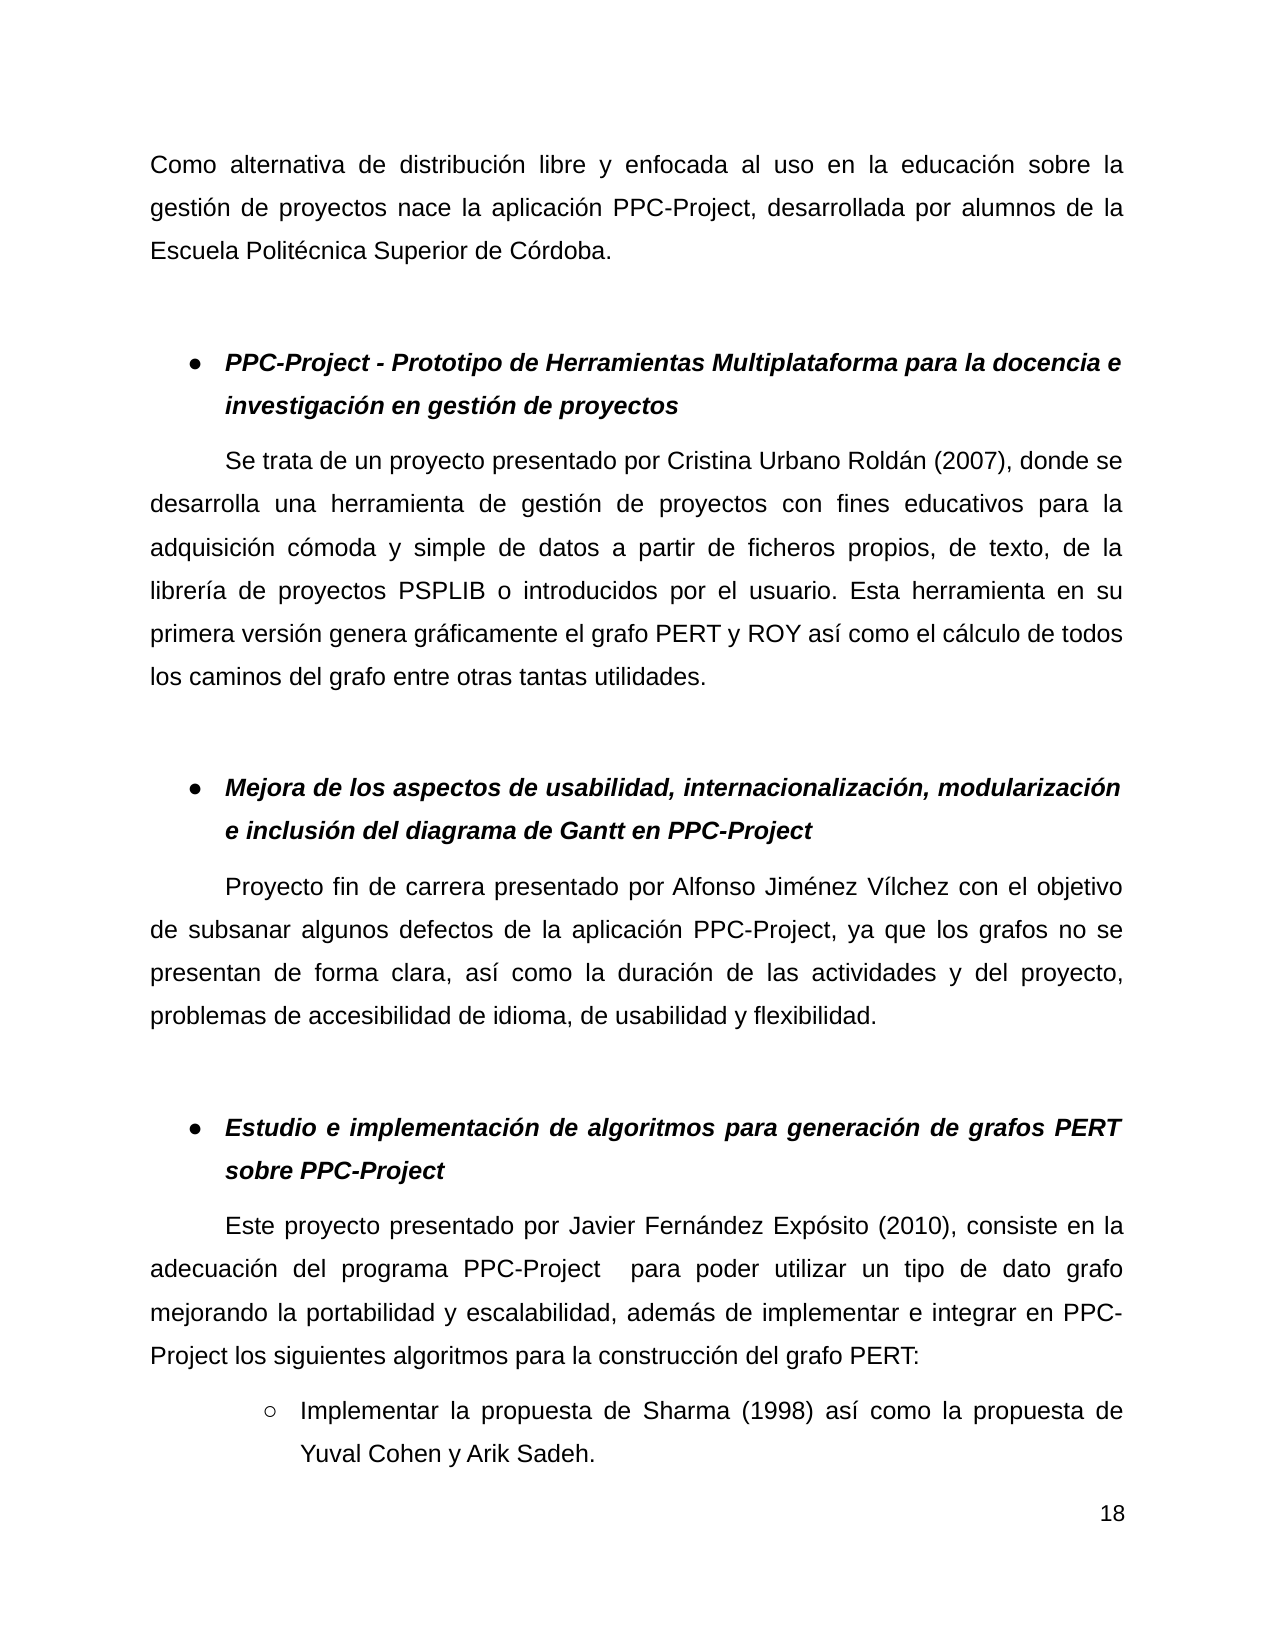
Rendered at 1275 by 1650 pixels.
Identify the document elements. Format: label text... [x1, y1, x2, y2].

list Estudio e implementación de algoritmos para generación de grafos PERT sobre PPC-Project [187, 1112, 1125, 1184]
text Proyecto fin de carrera presentado por Alfonso Jiménez Vílchez con el objetivo de subsanar algunos defectos de la aplicación PPC-Project, ya que los grafos no se presentan de forma clara, así como la duración de las actividades y del proyecto, problemas de accesibilidad de idioma, de usabilidad y flexibilidad. [150, 872, 1125, 1030]
list Mejora de los aspectos de usabilidad, internacionalización, modularización e inclusión del diagrama de Gantt en PPC-Project [187, 773, 1125, 845]
text Como alternativa de distribución libre y enfocada al uso en la educación sobre la gestión de proyectos nace la aplicación PPC-Project, desarrollada por alumnos de la Escuela Politécnica Superior de Córdoba. [150, 150, 1125, 265]
list Implementar la propuesta de Sharma (1998) así como la propuesta de Yuval Cohen y Arik Sadeh. [262, 1396, 1125, 1468]
text Este proyecto presentado por Javier Fernández Expósito (2010), consiste en la adecuación del programa PPC-Project para poder utilizar un tipo de dato grafo mejorando la portabilidad y escalabilidad, además de implementar e integrar en PPC-Project los siguientes algoritmos para la construcción del grafo PERT: [150, 1211, 1125, 1369]
text Se trata de un proyecto presentado por Cristina Urbano Roldán (2007), donde se desarrolla una herramienta de gestión de proyectos con fines educativos para la adquisición cómoda y simple de datos a partir de ficheros propios, de texto, de la librería de proyectos PSPLIB o introducidos por el usuario. Esta herramienta en su primera versión genera gráficamente el grafo PERT y ROY así como el cálculo de todos los caminos del grafo entre otras tantas utilidades. [150, 446, 1125, 691]
list PPC-Project - Prototipo de Herramientas Multiplataforma para la docencia e investigación en gestión de proyectos [187, 347, 1125, 419]
